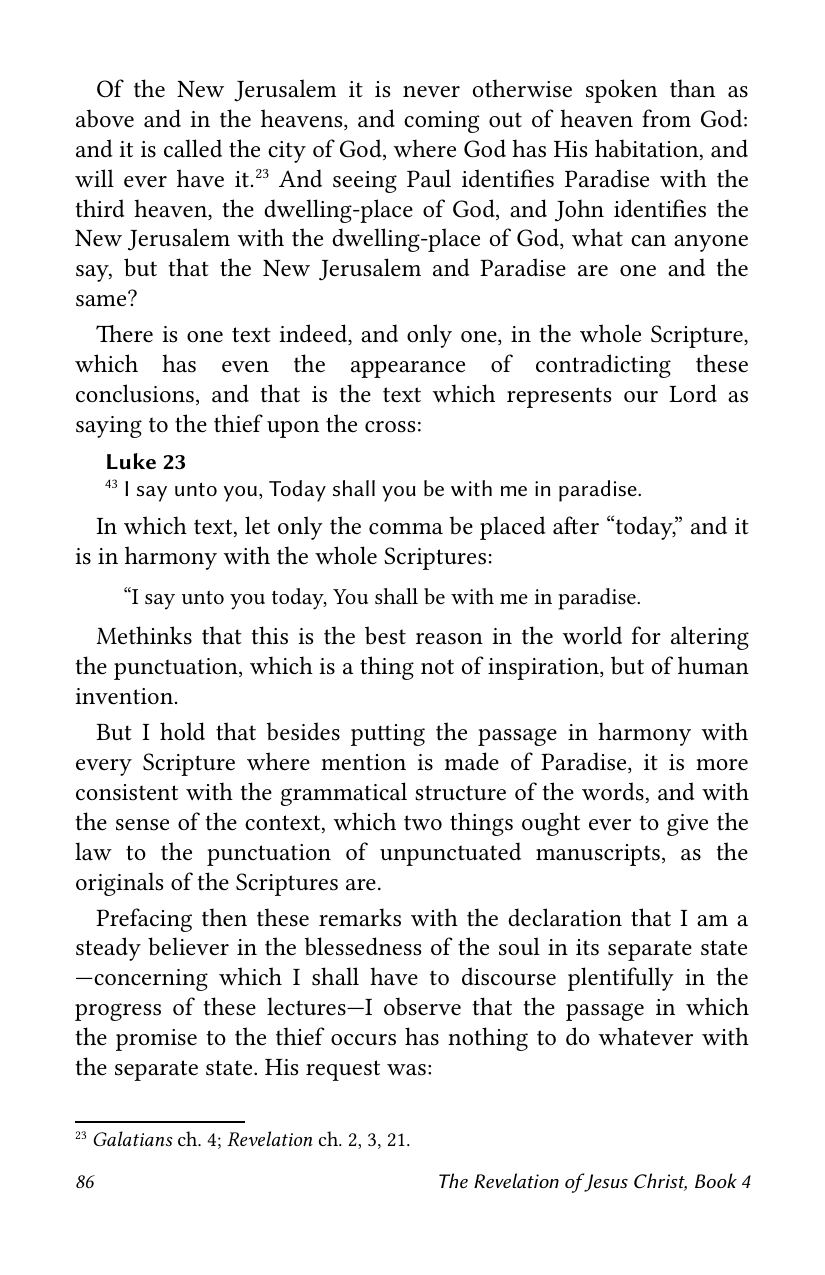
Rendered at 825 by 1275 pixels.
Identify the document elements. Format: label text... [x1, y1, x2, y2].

text 43 I say unto you, Today shall you be with me in paradise. [105, 476, 720, 502]
text In which text, let only the comma be placed after “today,” and it is in harmony with the whole Scriptures: [75, 512, 750, 570]
text But I hold that besides putting the passage in harmony with every Scripture where mention is made of Paradise, it is more consistent with the grammatical structure of the words, and with the sense of the context, which two things ought ever to give the law to the punctuation of unpunctuated manuscripts, as the originals of the Scriptures are. [75, 718, 750, 896]
text Luke 23 [105, 449, 750, 475]
text Methinks that this is the best reason in the world for altering the punctuation, which is a thing not of inspiration, but of human invention. [75, 622, 750, 711]
text Galatians ch. 4; Revelation ch. 2, 3, 21. [75, 1128, 750, 1152]
text “I say unto you today, You shall be with me in paradise. [105, 584, 720, 610]
text Prefacing then these remarks with the declaration that I am a steady believer in the blessedness of the soul in its separate state—concerning which I shall have to discourse plentifully in the progress of these lectures—I observe that the passage in which the promise to the thief occurs has nothing to do whatever with the separate state. His request was: [75, 903, 750, 1082]
text There is one text indeed, and only one, in the whole Scripture, which has even the appearance of contradicting these conclusions, and that is the text which represents our Lord as saying to the thief upon the cross: [75, 320, 750, 438]
text Of the New Jerusalem it is never otherwise spoken than as above and in the heavens, and coming out of heaven from God: and it is called the city of God, where God has His habitation, and will ever have it. And seeing Paul identifies Paradise with the third heaven, the dwelling-place of God, and John identifies the New Jerusalem with the dwelling-place of God, what can anyone say, but that the New Jerusalem and Paradise are one and the same? [75, 75, 750, 313]
